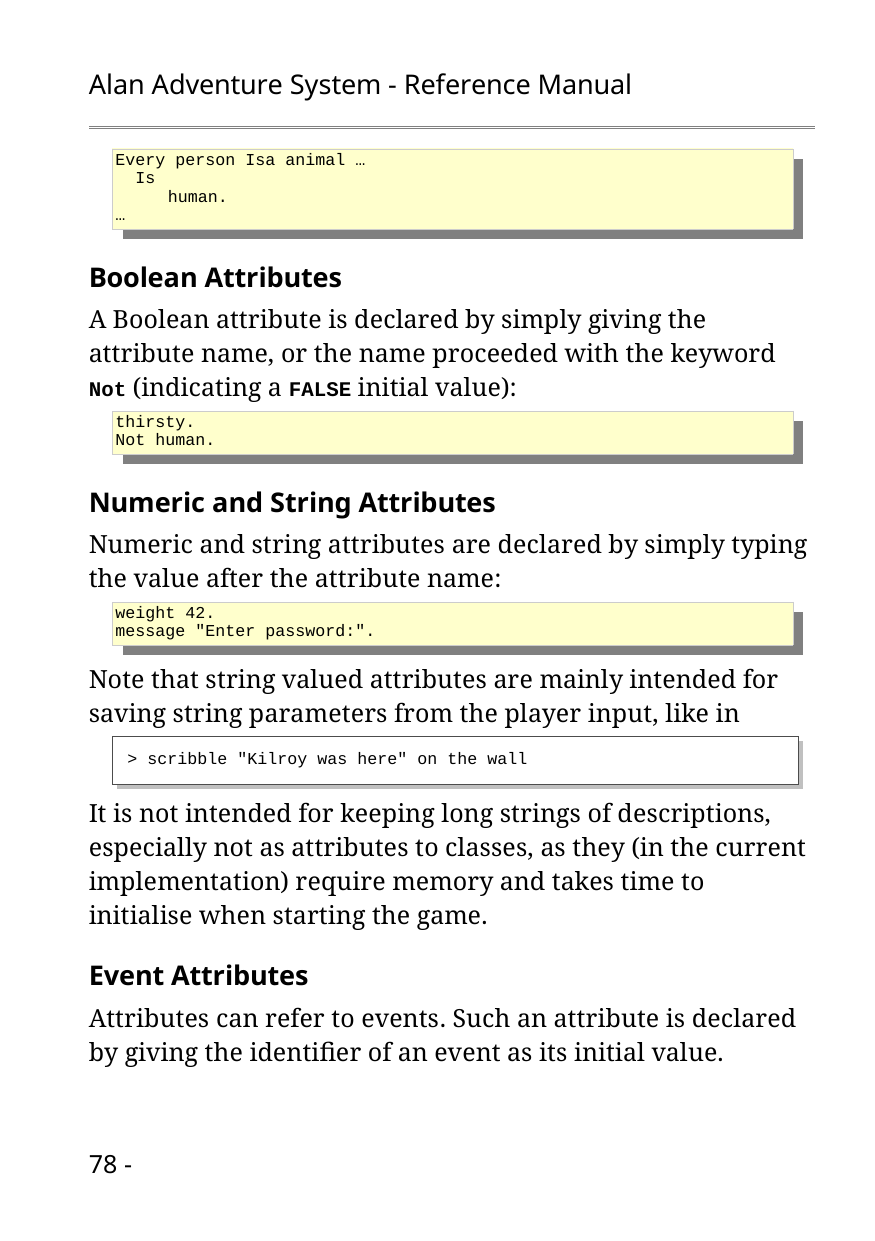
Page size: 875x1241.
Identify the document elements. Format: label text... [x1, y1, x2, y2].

text Note that string valued attributes are mainly intended for saving string param­eters from the player input, like in [88, 662, 815, 730]
text weight 42. message "Enter password:". [113, 603, 793, 645]
subtitle Boolean Attributes [88, 258, 815, 295]
subtitle Numeric and String Attributes [88, 483, 815, 520]
text thirsty. Not human. [113, 412, 793, 454]
text A Boolean attribute is declared by simply giving the attribute name, or the name proceeded with the keyword Not (indicating a FALSE initial value): [88, 302, 815, 404]
text Every person Isa animal … Is human. … [113, 150, 793, 229]
text > scribble "Kilroy was here" on the wall [113, 737, 798, 784]
text Attributes can refer to events. Such an attribute is declared by giving the identifier of an event as its initial value. [88, 1001, 815, 1069]
text Numeric and string attributes are declared by simply typing the value after the attribute name: [88, 527, 815, 595]
subtitle Event Attributes [88, 957, 815, 994]
text It is not intended for keeping long strings of descriptions, especially not as attributes to classes, as they (in the current implementation) require memory and takes time to initialise when starting the game. [88, 796, 815, 932]
